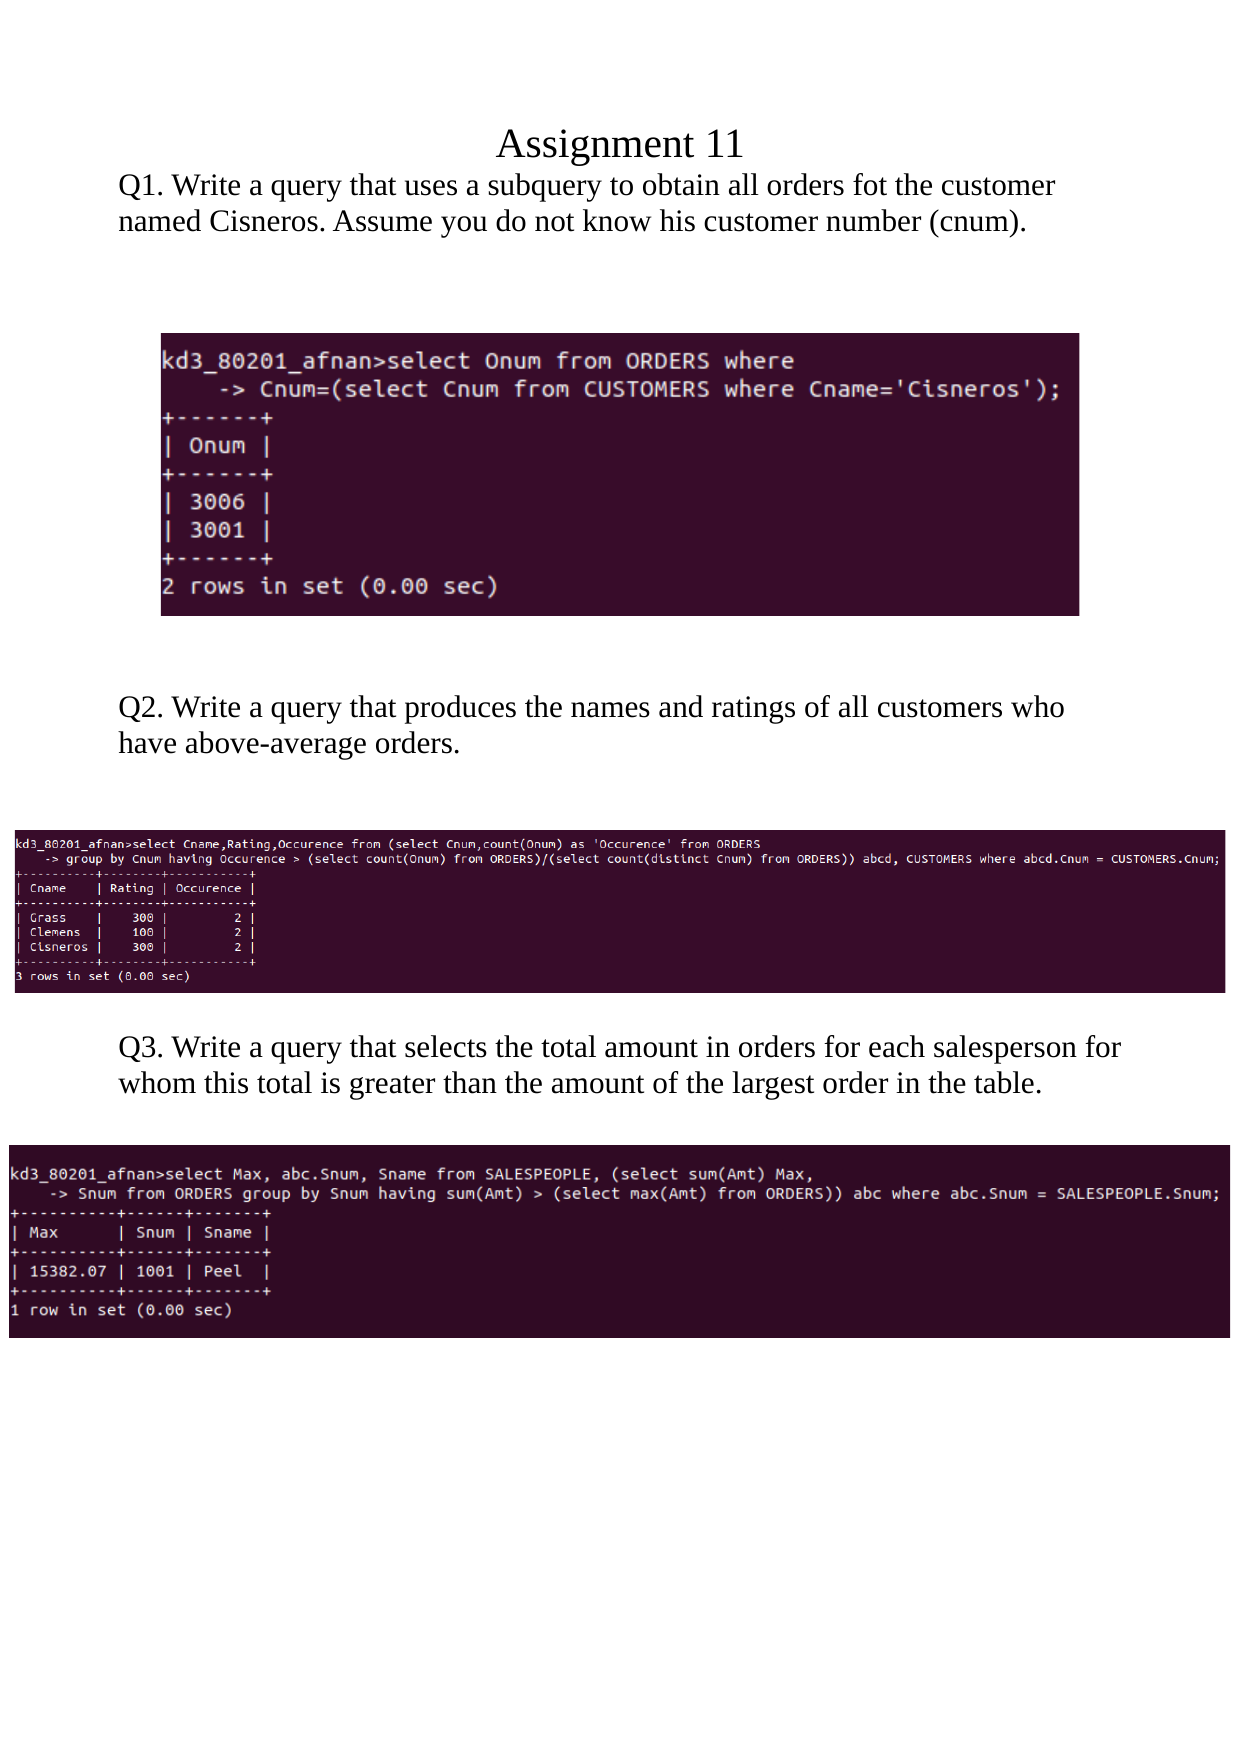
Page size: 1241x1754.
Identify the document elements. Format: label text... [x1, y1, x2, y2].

text Q3. Write a query that selects the total amount in orders for each salesperson for whom this total is greater than the amount of the largest order in the table. [118, 1028, 1122, 1100]
picture [9, 1145, 1231, 1338]
text Assignment 11 [118, 118, 1122, 166]
text Q1. Write a query that uses a subquery to obtain all orders fot the customer named Cisneros. Assume you do not know his customer number (cnum). [118, 166, 1122, 238]
picture [14, 830, 1226, 993]
text Q2. Write a query that produces the names and ratings of all customers who have above-average orders. [118, 688, 1122, 760]
picture [160, 333, 1080, 616]
